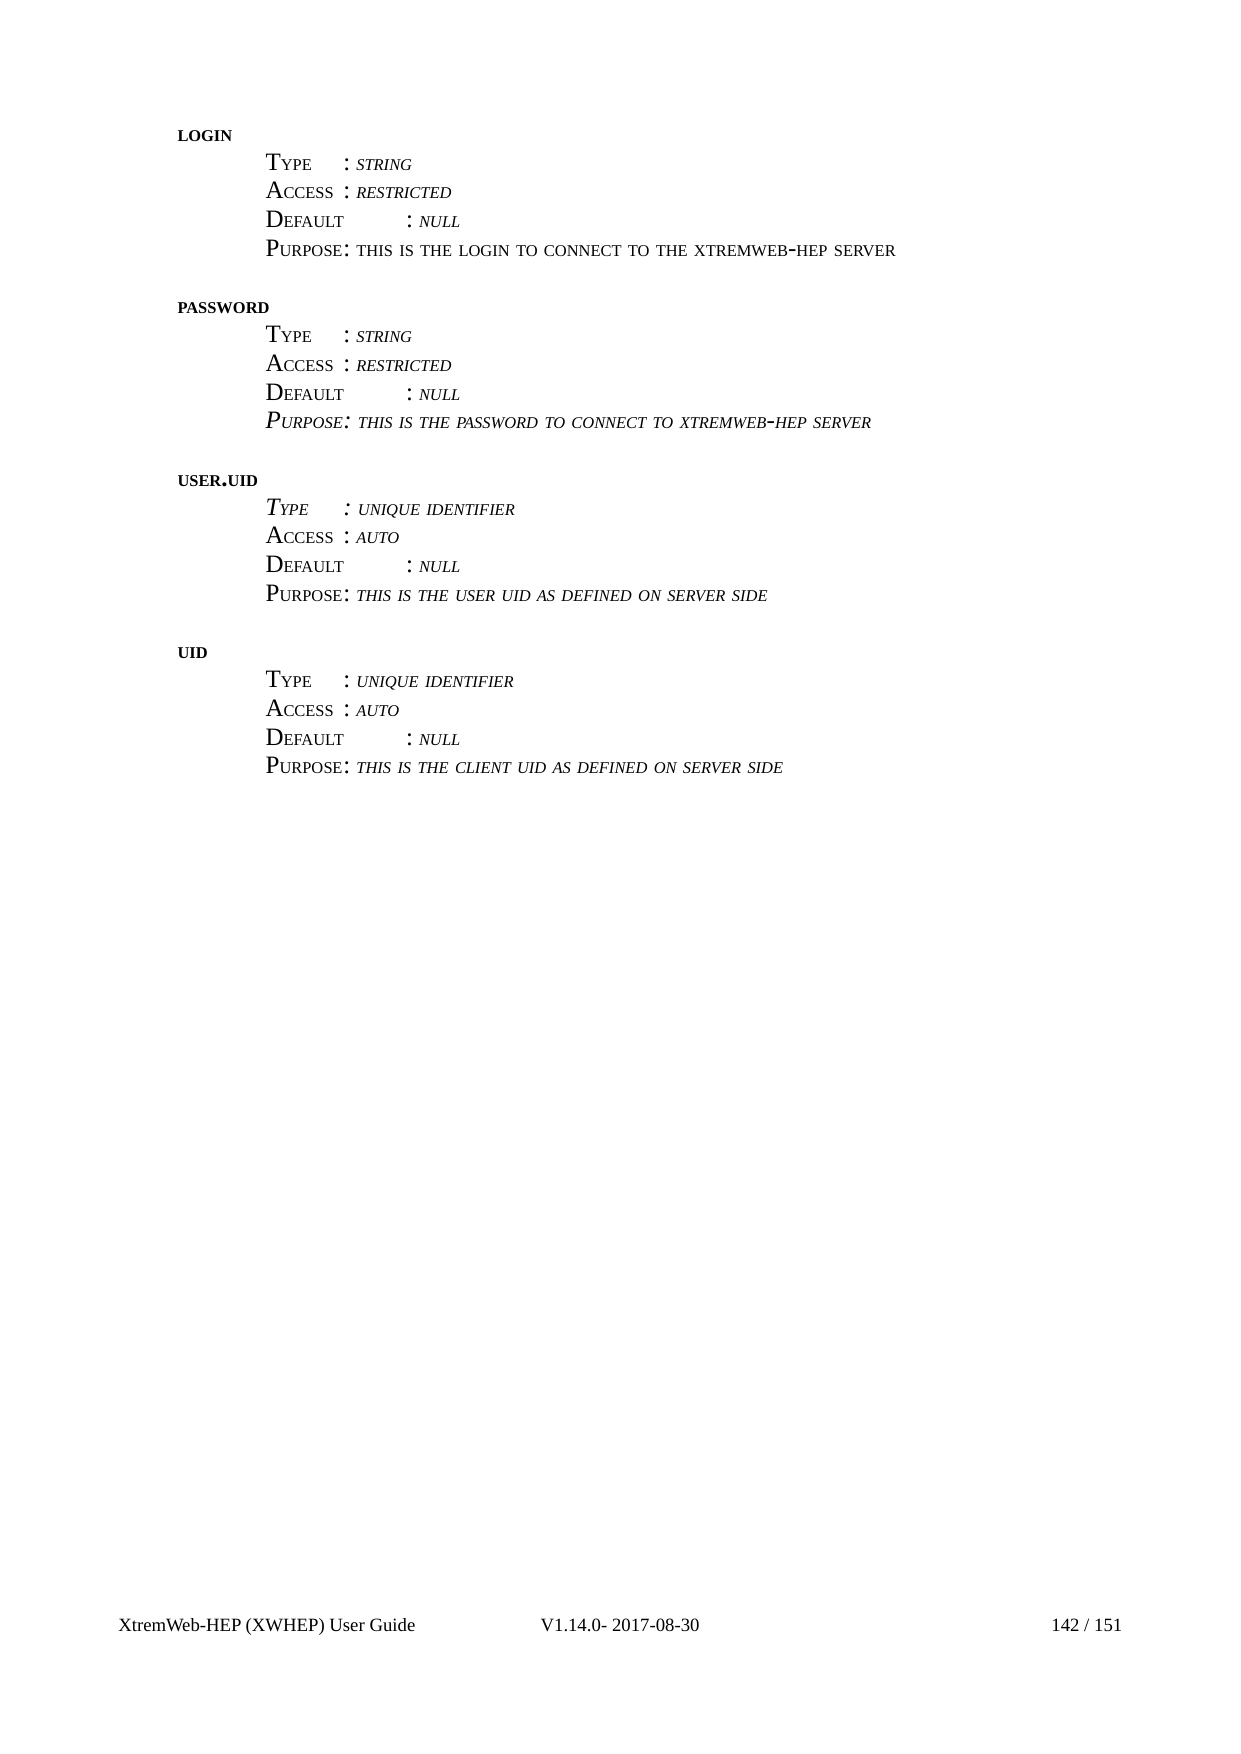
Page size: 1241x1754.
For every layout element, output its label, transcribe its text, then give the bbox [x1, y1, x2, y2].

text Default : null [265, 204, 1122, 233]
text Access : auto [265, 693, 1122, 722]
text Default : null [265, 722, 1122, 751]
text Access : restricted [265, 176, 1122, 204]
text login [177, 118, 1122, 147]
text Type : unique identifier [265, 492, 1122, 521]
text password [177, 291, 1122, 319]
text Purpose : this is the user uid as defined on server side [265, 578, 1122, 607]
text Purpose : this is the password to connect to xtremweb-hep server [265, 406, 1122, 434]
text Access : restricted [265, 348, 1122, 377]
text Purpose : this is the login to connect to the xtremweb-hep server [265, 233, 1122, 262]
text Type : unique identifier [265, 664, 1122, 693]
text Purpose : this is the client uid as defined on server side [265, 751, 1122, 779]
text Type : string [265, 147, 1122, 176]
text Default : null [265, 549, 1122, 578]
text Access : auto [265, 521, 1122, 549]
text Type : string [265, 319, 1122, 348]
text user.uid [177, 463, 1122, 492]
text uid [177, 636, 1122, 664]
text Default : null [265, 377, 1122, 406]
